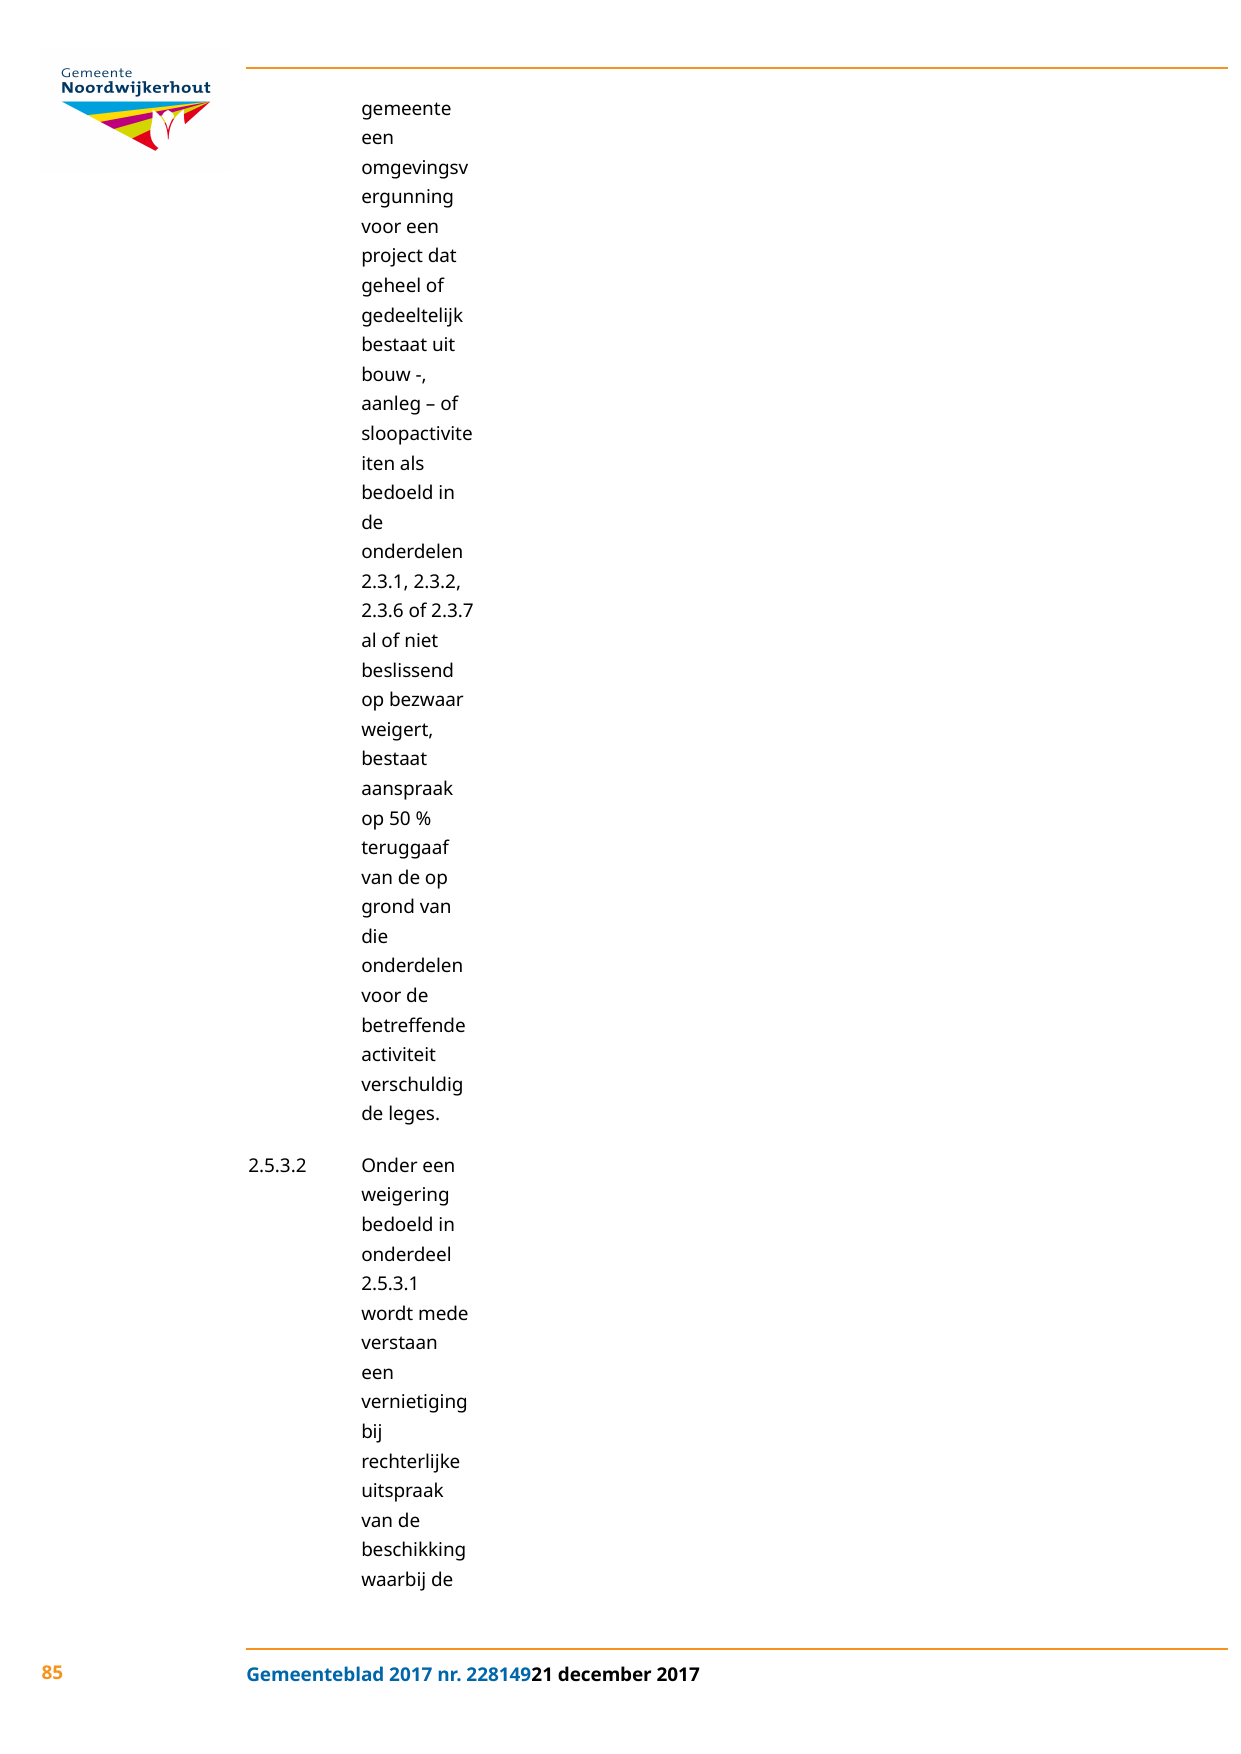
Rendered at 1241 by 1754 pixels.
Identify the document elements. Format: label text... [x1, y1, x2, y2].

picture [41, 47, 231, 172]
table_cell [474, 95, 587, 1126]
table_cell [248, 1126, 361, 1152]
table_cell [361, 1126, 474, 1152]
table_cell [474, 1126, 587, 1152]
table_cell Onder een weigering bedoeld in onderdeel 2.5.3.1 wordt mede verstaan een vernietiging bij rechterlijke uitspraak van de beschikking waarbij de [361, 1152, 474, 1592]
table_cell gemeente een omgevingsvergunning voor een project dat geheel of gedeeltelijk bestaat uit bouw -, aanleg – of sloopactiviteiten als bedoeld in de onderdelen 2.3.1, 2.3.2, 2.3.6 of 2.3.7 al of niet beslissend op bezwaar weigert, bestaat aanspraak op 50 % teruggaaf van de op grond van die onderdelen voor de betreffende activiteit verschuldigde leges. [361, 95, 474, 1126]
table_cell [587, 95, 700, 1126]
table_cell [474, 1152, 587, 1592]
table_cell 2.5.3.2 [248, 1152, 361, 1592]
table_cell [587, 1152, 700, 1592]
table_cell [587, 1126, 700, 1152]
table_cell [248, 95, 361, 1126]
